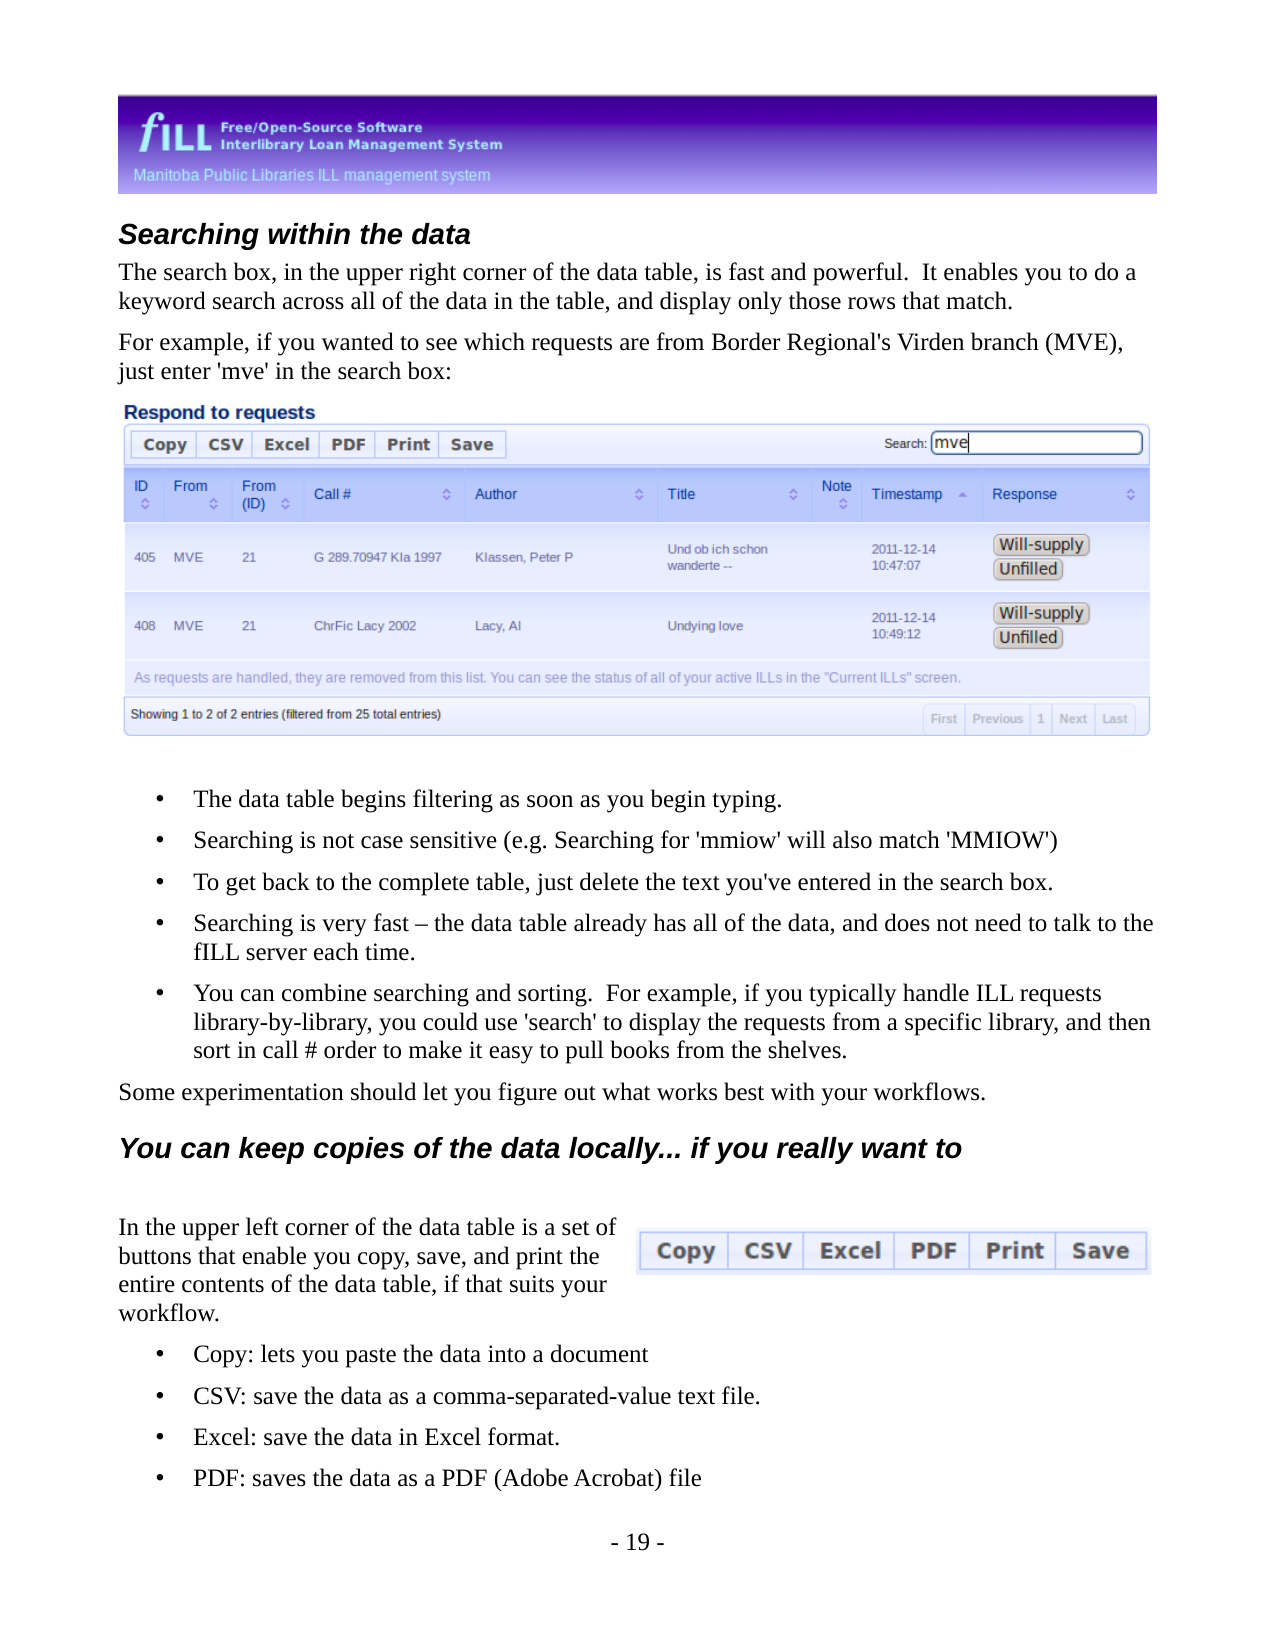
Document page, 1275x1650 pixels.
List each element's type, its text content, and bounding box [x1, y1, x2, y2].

subtitle Searching within the data [118, 217, 1157, 251]
list PDF: saves the data as a PDF (Adobe Acrobat) file [156, 1463, 1157, 1492]
picture [635, 1227, 1152, 1275]
text In the upper left corner of the data table is a set of buttons that enable you copy, save, and print the entire contents of the data table, if that suits your workflow. [118, 1212, 1157, 1327]
list CSV: save the data as a comma-separated-value text file. [156, 1381, 1157, 1409]
picture [118, 397, 1157, 743]
list Excel: save the data in Excel format. [156, 1422, 1157, 1451]
list The data table begins filtering as soon as you begin typing. [156, 784, 1157, 813]
list Searching is not case sensitive (e.g. Searching for 'mmiow' will also match 'MMIOW') [156, 825, 1157, 854]
list Searching is very fast – the data table already has all of the data, and does not need to talk to the fILL server each time. [156, 908, 1157, 965]
text Some experimentation should let you figure out what works best with your workflows. [118, 1077, 1157, 1105]
text For example, if you wanted to see which requests are from Border Regional's Virden branch (MVE), just enter 'mve' in the search box: [118, 327, 1157, 385]
list You can combine searching and sorting. For example, if you typically handle ILL requests library-by-library, you could use 'search' to display the requests from a specific library, and then sort in call # order to make it easy to pull books from the shelves. [156, 978, 1157, 1064]
text The search box, in the upper right corner of the data table, is fast and powerful. It enables you to do a keyword search across all of the data in the table, and display only those rows that match. [118, 257, 1157, 315]
list To get back to the complete table, just delete the text you've entered in the search box. [156, 867, 1157, 895]
subtitle You can keep copies of the data locally... if you really want to [118, 1131, 1157, 1164]
list Copy: lets you paste the data into a document [156, 1339, 1157, 1368]
picture [118, 94, 1157, 194]
